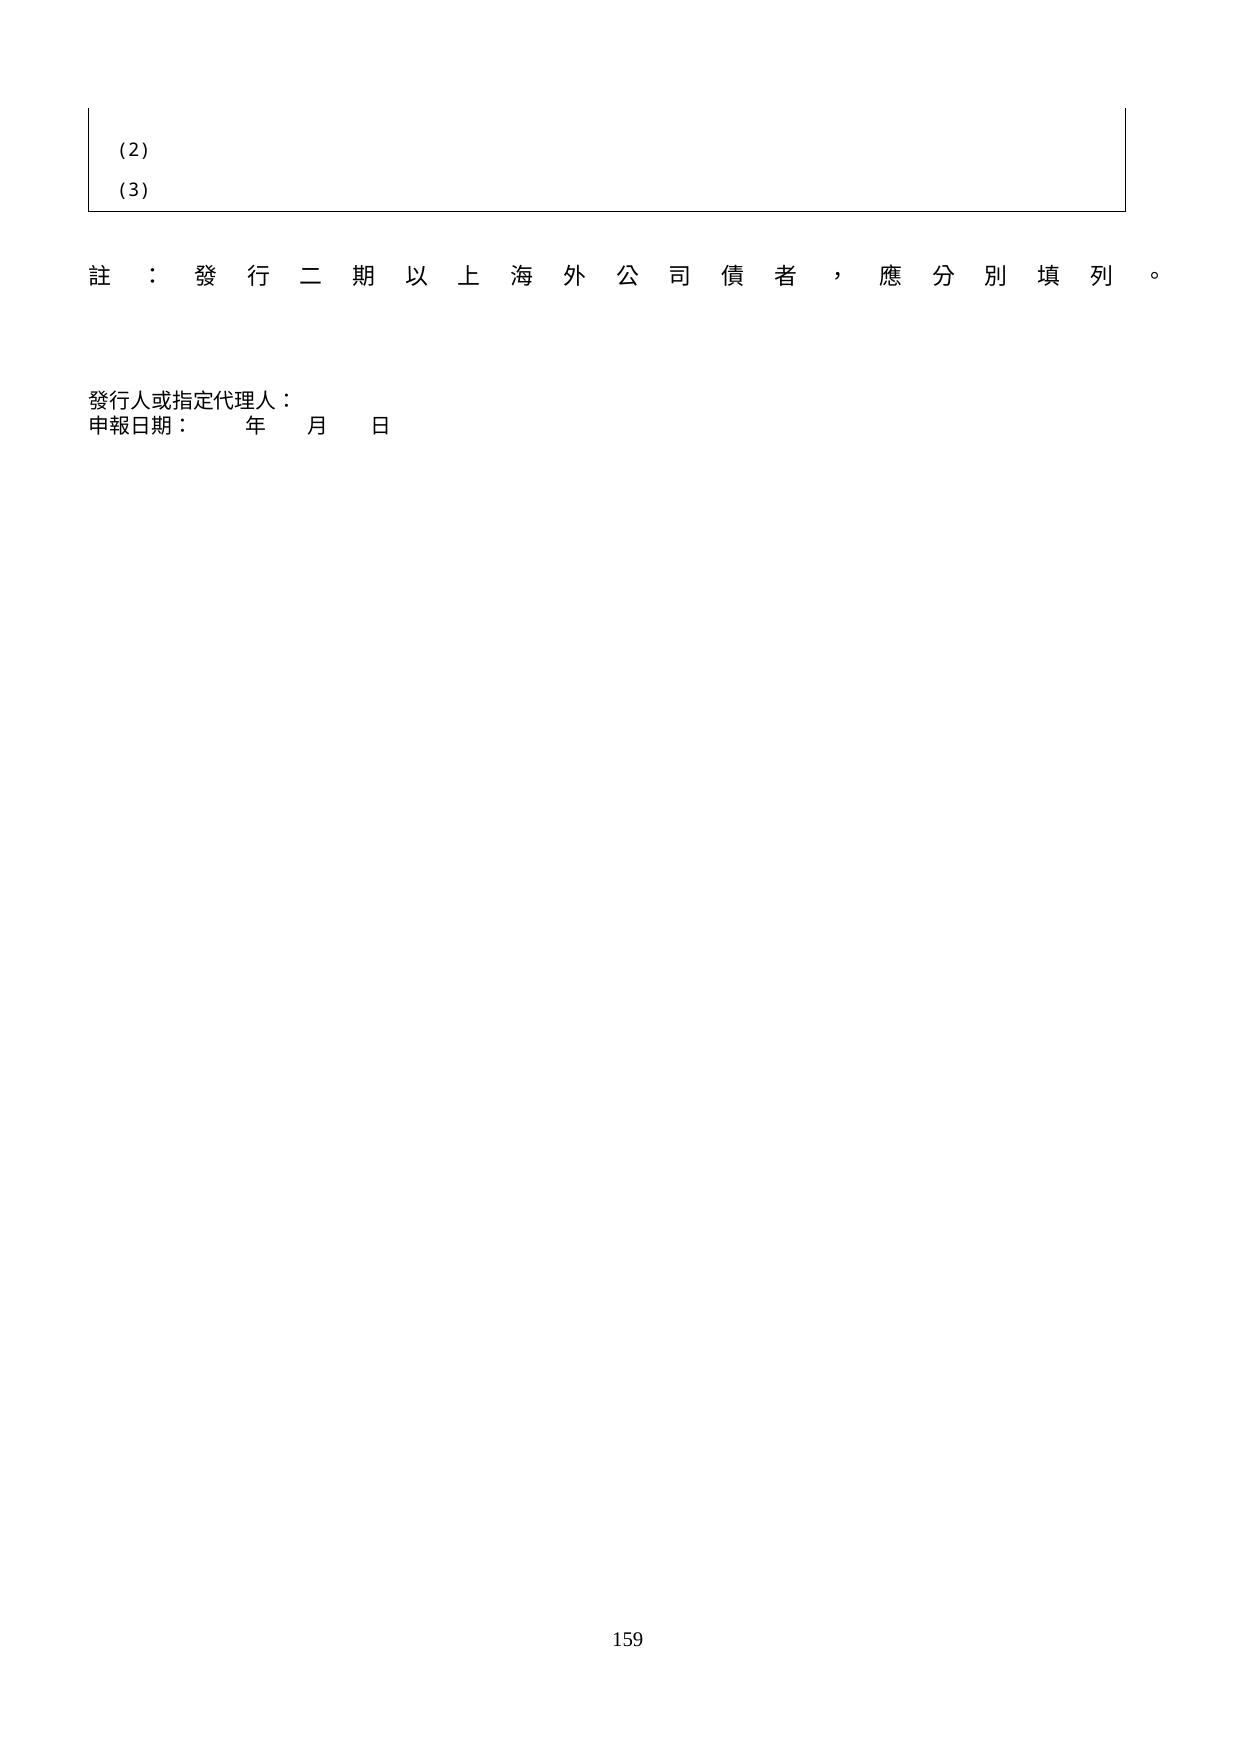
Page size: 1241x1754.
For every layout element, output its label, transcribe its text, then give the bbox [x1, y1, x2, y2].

table_cell (2) [89, 108, 317, 170]
text 申報日期： 年 月 日 [89, 420, 1166, 437]
table_cell [317, 170, 467, 211]
table_cell [467, 108, 1125, 170]
table_cell (3) [89, 170, 317, 211]
table_cell [317, 108, 467, 170]
text 發行人或指定代理人： [89, 358, 1166, 420]
text 註：發行二期以上海外公司債者，應分別填列。 [89, 233, 1166, 358]
table_cell [467, 170, 1125, 211]
